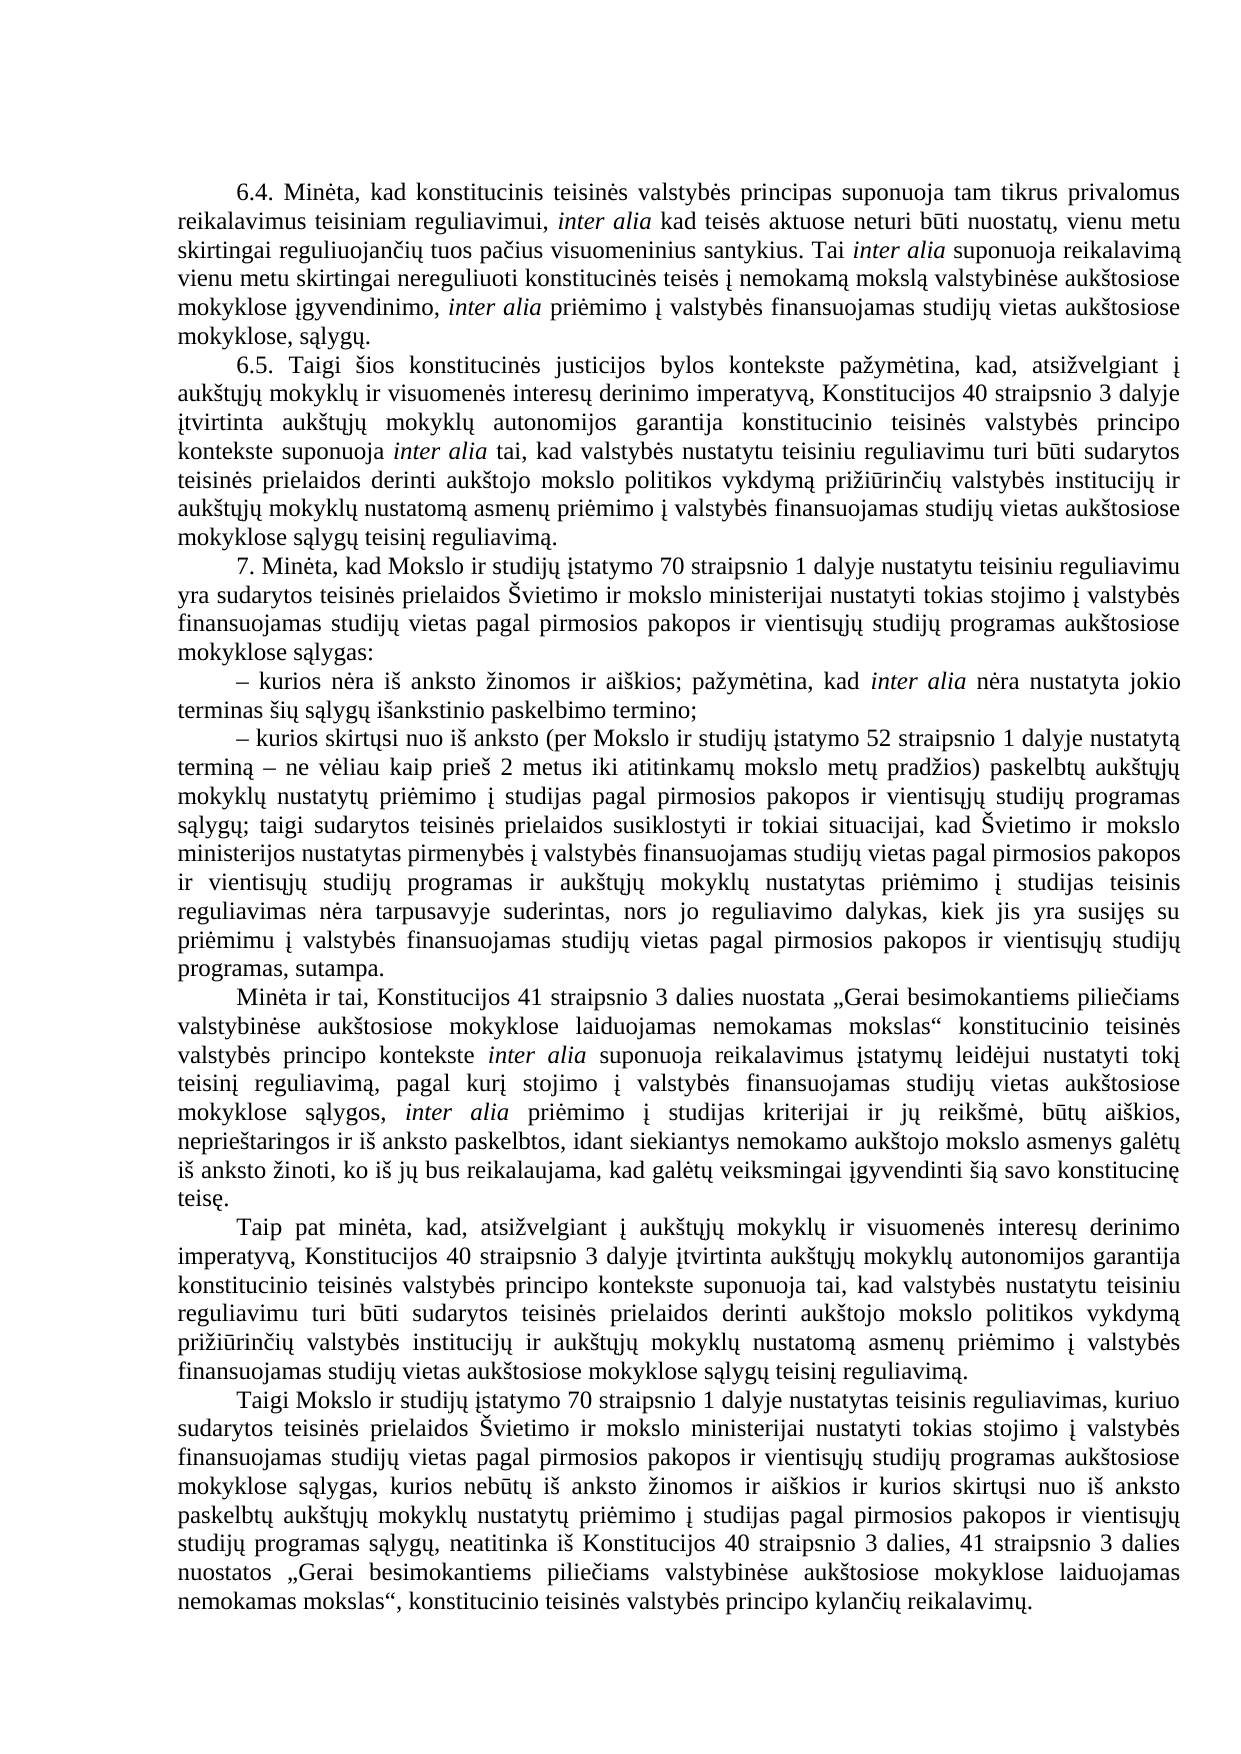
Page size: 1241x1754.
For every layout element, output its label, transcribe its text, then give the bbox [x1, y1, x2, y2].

text Taip pat minėta, kad, atsižvelgiant į aukštųjų mokyklų ir visuomenės interesų derinimo imperatyvą, Konstitucijos 40 straipsnio 3 dalyje įtvirtinta aukštųjų mokyklų autonomijos garantija konstitucinio teisinės valstybės principo kontekste suponuoja tai, kad valstybės nustatytu teisiniu reguliavimu turi būti sudarytos teisinės prielaidos derinti aukštojo mokslo politikos vykdymą prižiūrinčių valstybės institucijų ir aukštųjų mokyklų nustatomą asmenų priėmimo į valstybės finansuojamas studijų vietas aukštosiose mokyklose sąlygų teisinį reguliavimą. [177, 1212, 1181, 1385]
text 6.5. Taigi šios konstitucinės justicijos bylos kontekste pažymėtina, kad, atsižvelgiant į aukštųjų mokyklų ir visuomenės interesų derinimo imperatyvą, Konstitucijos 40 straipsnio 3 dalyje įtvirtinta aukštųjų mokyklų autonomijos garantija konstitucinio teisinės valstybės principo kontekste suponuoja inter alia tai, kad valstybės nustatytu teisiniu reguliavimu turi būti sudarytos teisinės prielaidos derinti aukštojo mokslo politikos vykdymą prižiūrinčių valstybės institucijų ir aukštųjų mokyklų nustatomą asmenų priėmimo į valstybės finansuojamas studijų vietas aukštosiose mokyklose sąlygų teisinį reguliavimą. [177, 350, 1181, 551]
text – kurios skirtųsi nuo iš anksto (per Mokslo ir studijų įstatymo 52 straipsnio 1 dalyje nustatytą terminą – ne vėliau kaip prieš 2 metus iki atitinkamų mokslo metų pradžios) paskelbtų aukštųjų mokyklų nustatytų priėmimo į studijas pagal pirmosios pakopos ir vientisųjų studijų programas sąlygų; taigi sudarytos teisinės prielaidos susiklostyti ir tokiai situacijai, kad Švietimo ir mokslo ministerijos nustatytas pirmenybės į valstybės finansuojamas studijų vietas pagal pirmosios pakopos ir vientisųjų studijų programas ir aukštųjų mokyklų nustatytas priėmimo į studijas teisinis reguliavimas nėra tarpusavyje suderintas, nors jo reguliavimo dalykas, kiek jis yra susijęs su priėmimu į valstybės finansuojamas studijų vietas pagal pirmosios pakopos ir vientisųjų studijų programas, sutampa. [177, 723, 1181, 982]
text – kurios nėra iš anksto žinomos ir aiškios; pažymėtina, kad inter alia nėra nustatyta jokio terminas šių sąlygų išankstinio paskelbimo termino; [177, 666, 1181, 723]
text 6.4. Minėta, kad konstitucinis teisinės valstybės principas suponuoja tam tikrus privalomus reikalavimus teisiniam reguliavimui, inter alia kad teisės aktuose neturi būti nuostatų, vienu metu skirtingai reguliuojančių tuos pačius visuomeninius santykius. Tai inter alia suponuoja reikalavimą vienu metu skirtingai nereguliuoti konstitucinės teisės į nemokamą mokslą valstybinėse aukštosiose mokyklose įgyvendinimo, inter alia priėmimo į valstybės finansuojamas studijų vietas aukštosiose mokyklose, sąlygų. [177, 177, 1181, 350]
text Minėta ir tai, Konstitucijos 41 straipsnio 3 dalies nuostata „Gerai besimokantiems piliečiams valstybinėse aukštosiose mokyklose laiduojamas nemokamas mokslas“ konstitucinio teisinės valstybės principo kontekste inter alia suponuoja reikalavimus įstatymų leidėjui nustatyti tokį teisinį reguliavimą, pagal kurį stojimo į valstybės finansuojamas studijų vietas aukštosiose mokyklose sąlygos, inter alia priėmimo į studijas kriterijai ir jų reikšmė, būtų aiškios, neprieštaringos ir iš anksto paskelbtos, idant siekiantys nemokamo aukštojo mokslo asmenys galėtų iš anksto žinoti, ko iš jų bus reikalaujama, kad galėtų veiksmingai įgyvendinti šią savo konstitucinę teisę. [177, 982, 1181, 1212]
text Taigi Mokslo ir studijų įstatymo 70 straipsnio 1 dalyje nustatytas teisinis reguliavimas, kuriuo sudarytos teisinės prielaidos Švietimo ir mokslo ministerijai nustatyti tokias stojimo į valstybės finansuojamas studijų vietas pagal pirmosios pakopos ir vientisųjų studijų programas aukštosiose mokyklose sąlygas, kurios nebūtų iš anksto žinomos ir aiškios ir kurios skirtųsi nuo iš anksto paskelbtų aukštųjų mokyklų nustatytų priėmimo į studijas pagal pirmosios pakopos ir vientisųjų studijų programas sąlygų, neatitinka iš Konstitucijos 40 straipsnio 3 dalies, 41 straipsnio 3 dalies nuostatos „Gerai besimokantiems piliečiams valstybinėse aukštosiose mokyklose laiduojamas nemokamas mokslas“, konstitucinio teisinės valstybės principo kylančių reikalavimų. [177, 1385, 1181, 1615]
text 7. Minėta, kad Mokslo ir studijų įstatymo 70 straipsnio 1 dalyje nustatytu teisiniu reguliavimu yra sudarytos teisinės prielaidos Švietimo ir mokslo ministerijai nustatyti tokias stojimo į valstybės finansuojamas studijų vietas pagal pirmosios pakopos ir vientisųjų studijų programas aukštosiose mokyklose sąlygas: [177, 551, 1181, 666]
